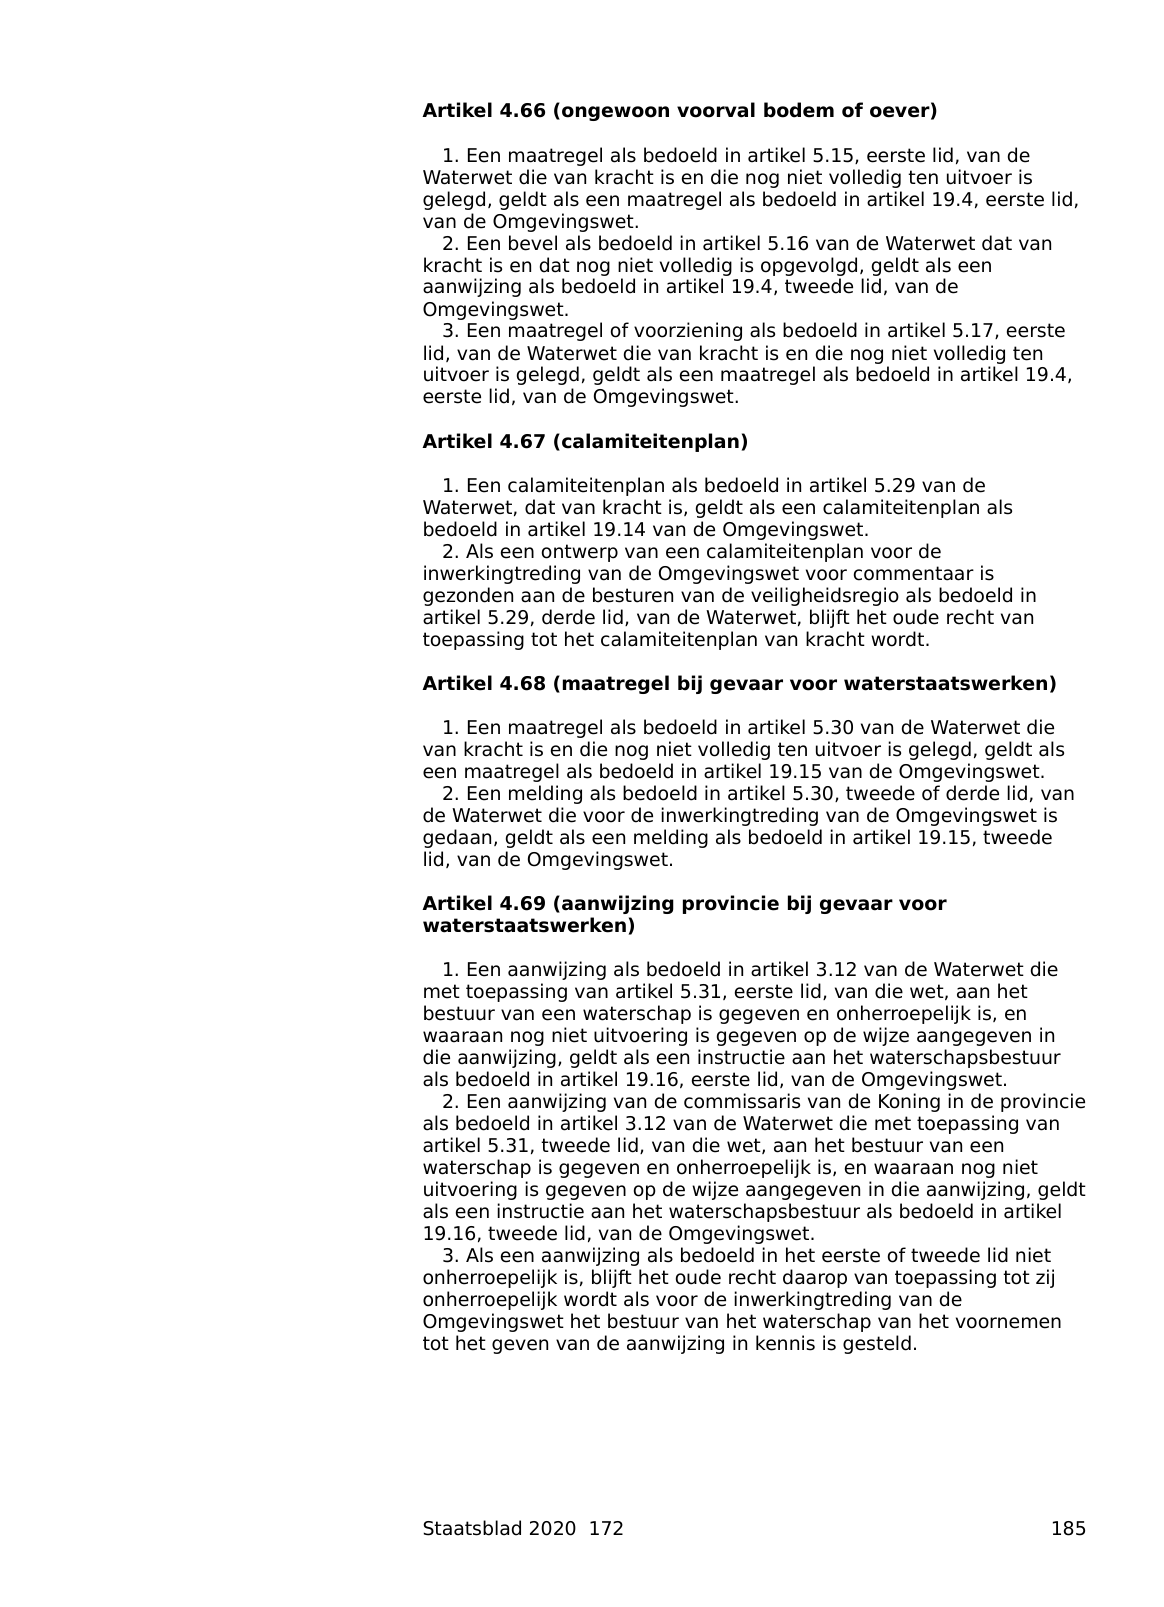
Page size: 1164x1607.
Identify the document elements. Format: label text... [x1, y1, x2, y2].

subtitle Artikel 4.68 (maatregel bij gevaar voor waterstaatswerken) [422, 673, 1087, 695]
subtitle Artikel 4.66 (ongewoon voorval bodem of oever) [422, 100, 1087, 122]
subtitle Artikel 4.67 (calamiteitenplan) [422, 431, 1087, 452]
text 1. Een calamiteitenplan als bedoeld in artikel 5.29 van de Waterwet, dat van kracht is, geldt als een calamiteitenplan als bedoeld in artikel 19.14 van de Omgevingswet. [422, 475, 1087, 541]
text 2. Een bevel als bedoeld in artikel 5.16 van de Waterwet dat van kracht is en dat nog niet volledig is opgevolgd, geldt als een aanwijzing als bedoeld in artikel 19.4, tweede lid, van de Omgevingswet. [422, 232, 1087, 320]
text 3. Een maatregel of voorziening als bedoeld in artikel 5.17, eerste lid, van de Waterwet die van kracht is en die nog niet volledig ten uitvoer is gelegd, geldt als een maatregel als bedoeld in artikel 19.4, eerste lid, van de Omgevingswet. [422, 320, 1087, 408]
subtitle Artikel 4.69 (aanwijzing provincie bij gevaar voor waterstaatswerken) [422, 893, 1087, 937]
text 2. Een aanwijzing van de commissaris van de Koning in de provincie als bedoeld in artikel 3.12 van de Waterwet die met toepassing van artikel 5.31, tweede lid, van die wet, aan het bestuur van een waterschap is gegeven en onherroepelijk is, en waaraan nog niet uitvoering is gegeven op de wijze aangegeven in die aanwijzing, geldt als een instructie aan het waterschapsbestuur als bedoeld in artikel 19.16, tweede lid, van de Omgevingswet. [422, 1091, 1087, 1245]
text 2. Als een ontwerp van een calamiteitenplan voor de inwerkingtreding van de Omgevingswet voor commentaar is gezonden aan de besturen van de veiligheidsregio als bedoeld in artikel 5.29, derde lid, van de Waterwet, blijft het oude recht van toepassing tot het calamiteitenplan van kracht wordt. [422, 541, 1087, 651]
text 3. Als een aanwijzing als bedoeld in het eerste of tweede lid niet onherroepelijk is, blijft het oude recht daarop van toepassing tot zij onherroepelijk wordt als voor de inwerkingtreding van de Omgevingswet het bestuur van het waterschap van het voornemen tot het geven van de aanwijzing in kennis is gesteld. [422, 1245, 1087, 1355]
text 2. Een melding als bedoeld in artikel 5.30, tweede of derde lid, van de Waterwet die voor de inwerkingtreding van de Omgevingswet is gedaan, geldt als een melding als bedoeld in artikel 19.15, tweede lid, van de Omgevingswet. [422, 783, 1087, 871]
text 1. Een maatregel als bedoeld in artikel 5.15, eerste lid, van de Waterwet die van kracht is en die nog niet volledig ten uitvoer is gelegd, geldt als een maatregel als bedoeld in artikel 19.4, eerste lid, van de Omgevingswet. [422, 144, 1087, 232]
text 1. Een aanwijzing als bedoeld in artikel 3.12 van de Waterwet die met toepassing van artikel 5.31, eerste lid, van die wet, aan het bestuur van een waterschap is gegeven en onherroepelijk is, en waaraan nog niet uitvoering is gegeven op de wijze aangegeven in die aanwijzing, geldt als een instructie aan het waterschapsbestuur als bedoeld in artikel 19.16, eerste lid, van de Omgevingswet. [422, 959, 1087, 1091]
text 1. Een maatregel als bedoeld in artikel 5.30 van de Waterwet die van kracht is en die nog niet volledig ten uitvoer is gelegd, geldt als een maatregel als bedoeld in artikel 19.15 van de Omgevingswet. [422, 717, 1087, 783]
